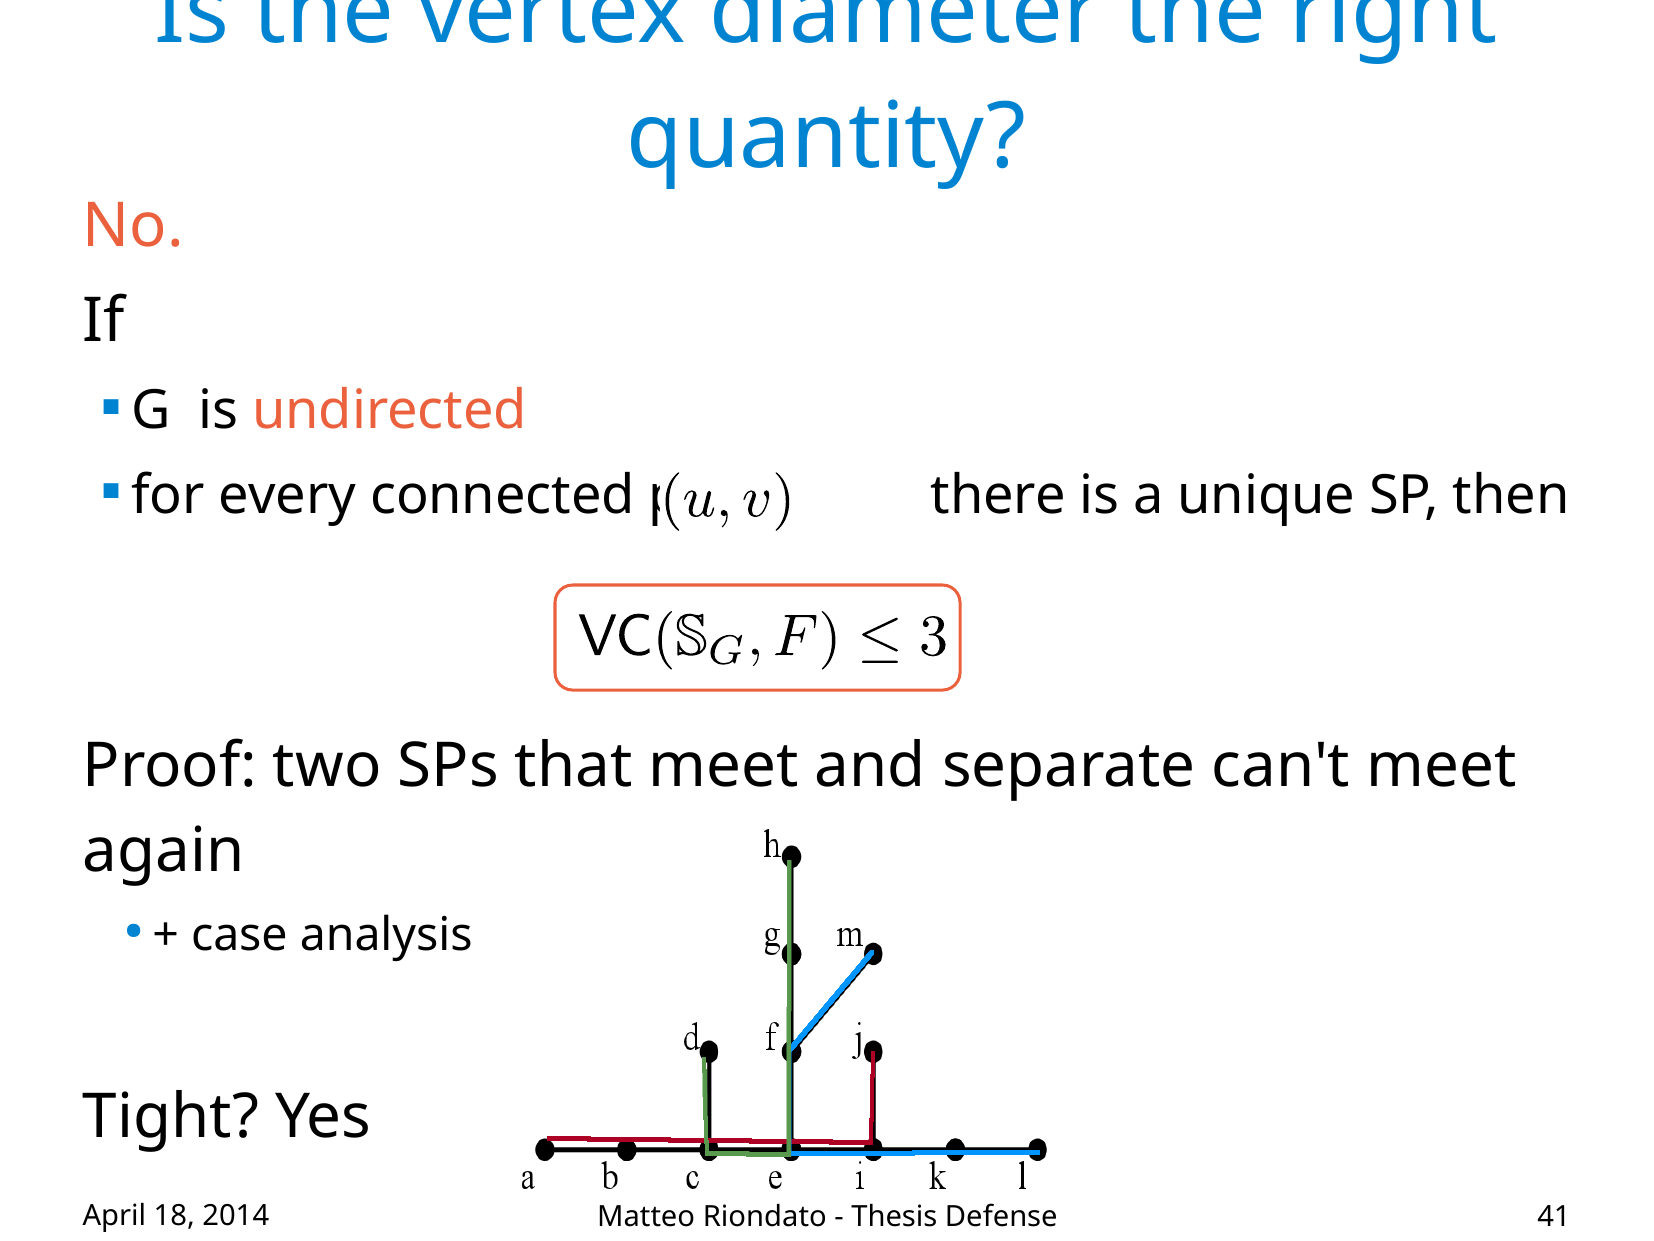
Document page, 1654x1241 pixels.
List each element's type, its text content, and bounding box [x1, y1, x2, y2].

list No. If G is undirected for every connected pair there is a unique SP, then Proof: two SPs that meet and separate can't meet again + case analysis Tight? Yes [82, 180, 1571, 1186]
text_box [577, 611, 949, 670]
title Is the vertex diameter the right quantity? [82, 0, 1571, 139]
picture [517, 824, 1051, 1196]
text_box [659, 472, 796, 531]
